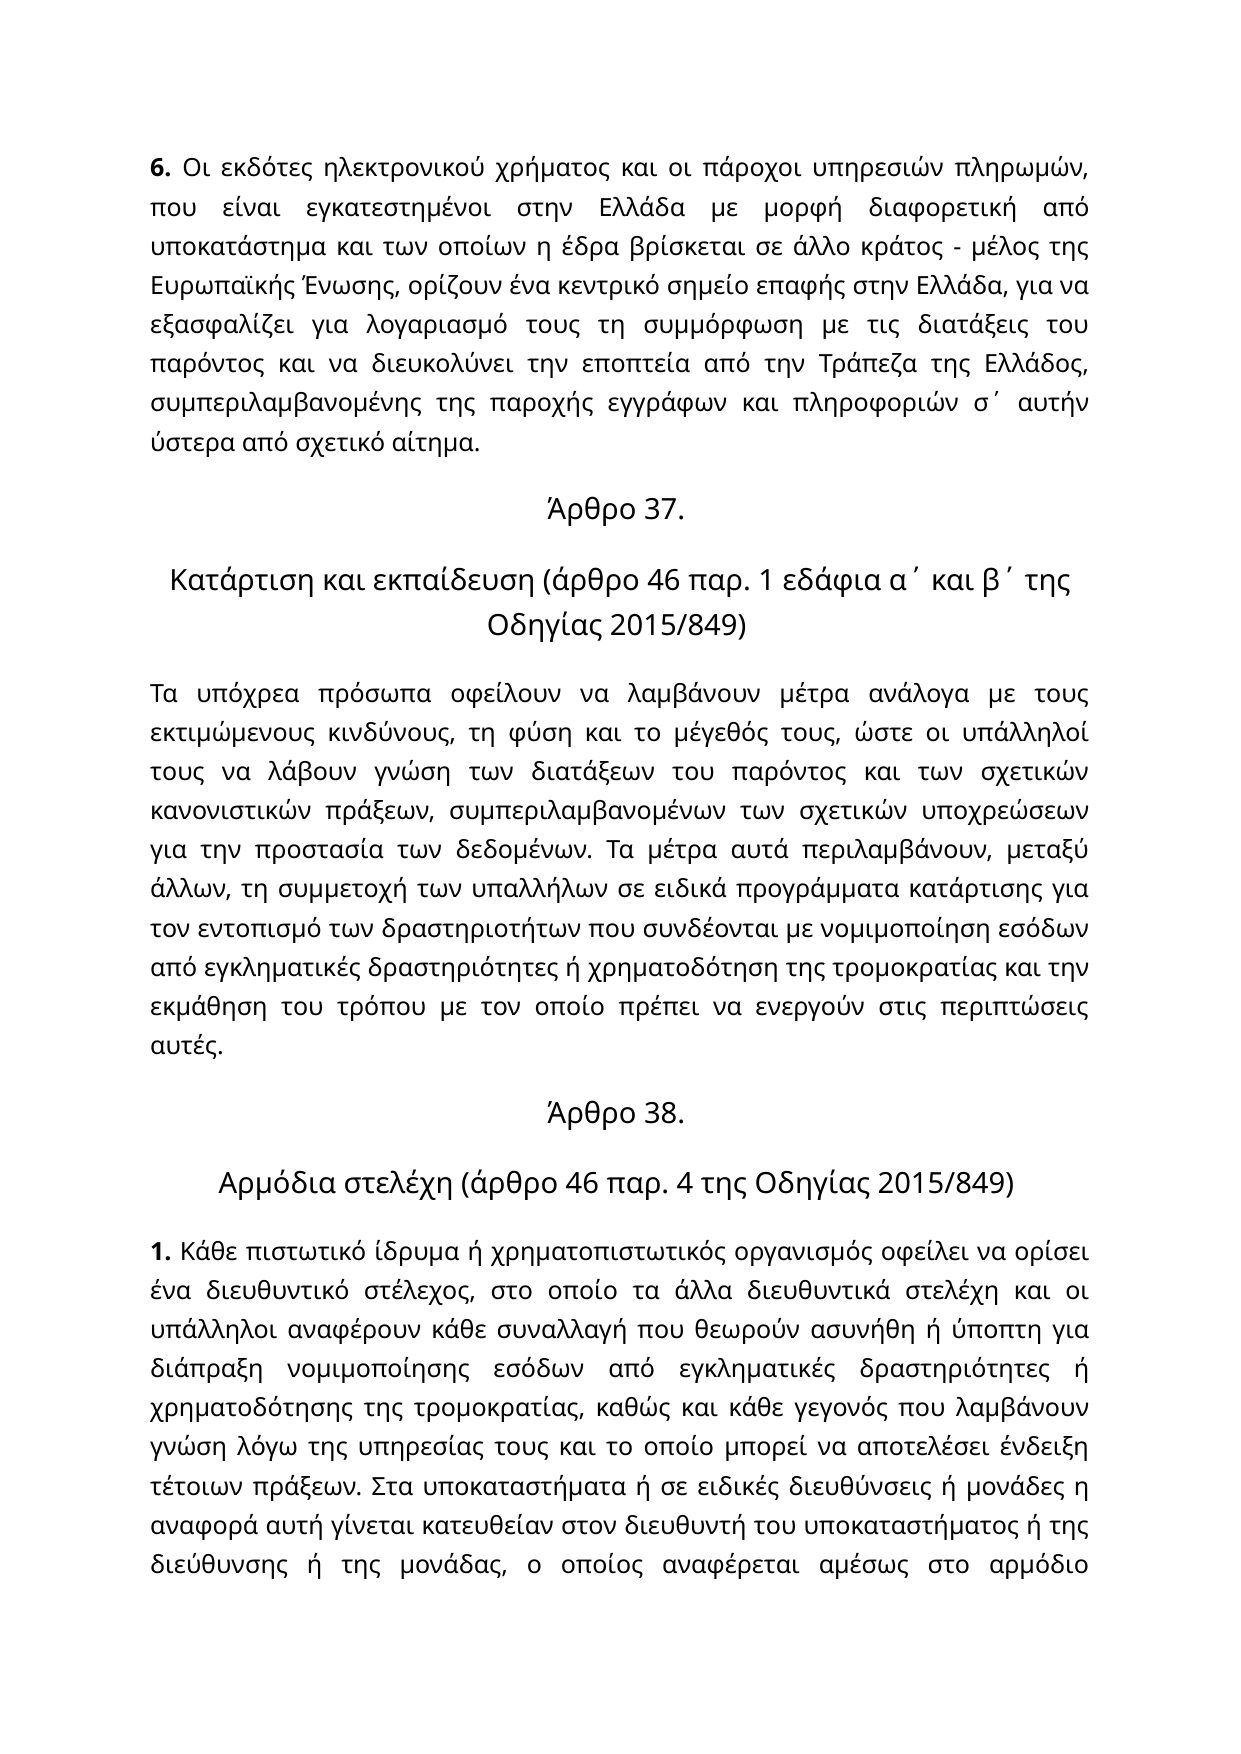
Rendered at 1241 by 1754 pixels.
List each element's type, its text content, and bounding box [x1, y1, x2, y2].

subtitle Άρθρο 37. [150, 488, 1090, 528]
subtitle Αρμόδια στελέχη (άρθρο 46 παρ. 4 της Οδηγίας 2015/849) [150, 1162, 1090, 1202]
subtitle Κατάρτιση και εκπαίδευση (άρθρο 46 παρ. 1 εδάφια α΄ και β΄ της Οδηγίας 2015/849) [150, 559, 1090, 644]
text 6. Οι εκδότες ηλεκτρονικού χρήματος και οι πάροχοι υπηρεσιών πληρωμών, που είναι εγκατεστημένοι στην Ελλάδα με μορφή διαφορετική από υποκατάστημα και των οποίων η έδρα βρίσκεται σε άλλο κράτος - μέλος της Ευρωπαϊκής Ένωσης, ορίζουν ένα κεντρικό σημείο επαφής στην Ελλάδα, για να εξασφαλίζει για λογαριασμό τους τη συμμόρφωση με τις διατάξεις του παρόντος και να διευκολύνει την εποπτεία από την Τράπεζα της Ελλάδος, συμπεριλαμβανομένης της παροχής εγγράφων και πληροφοριών σ΄ αυτήν ύστερα από σχετικό αίτημα. [150, 150, 1090, 458]
text Τα υπόχρεα πρόσωπα οφείλουν να λαμβάνουν μέτρα ανάλογα με τους εκτιμώμενους κινδύνους, τη φύση και το μέγεθός τους, ώστε οι υπάλληλοί τους να λάβουν γνώση των διατάξεων του παρόντος και των σχετικών κανονιστικών πράξεων, συμπεριλαμβανομένων των σχετικών υποχρεώσεων για την προστασία των δεδομένων. Τα μέτρα αυτά περιλαμβάνουν, μεταξύ άλλων, τη συμμετοχή των υπαλλήλων σε ειδικά προγράμματα κατάρτισης για τον εντοπισμό των δραστηριοτήτων που συνδέονται με νομιμοποίηση εσόδων από εγκληματικές δραστηριότητες ή χρηματοδότηση της τρομοκρατίας και την εκμάθηση του τρόπου με τον οποίο πρέπει να ενεργούν στις περιπτώσεις αυτές. [150, 675, 1090, 1062]
text 1. Κάθε πιστωτικό ίδρυμα ή χρηματοπιστωτικός οργανισμός οφείλει να ορίσει ένα διευθυντικό στέλεχος, στο οποίο τα άλλα διευθυντικά στελέχη και οι υπάλληλοι αναφέρουν κάθε συναλλαγή που θεωρούν ασυνήθη ή ύποπτη για διάπραξη νομιμοποίησης εσόδων από εγκληματικές δραστηριότητες ή χρηματοδότησης της τρομοκρατίας, καθώς και κάθε γεγονός που λαμβάνουν γνώση λόγω της υπηρεσίας τους και το οποίο μπορεί να αποτελέσει ένδειξη τέτοιων πράξεων. Στα υποκαταστήματα ή σε ειδικές διευθύνσεις ή μονάδες η αναφορά αυτή γίνεται κατευθείαν στον διευθυντή του υποκαταστήματος ή της διεύθυνσης ή της μονάδας, ο οποίος αναφέρεται αμέσως στο αρμόδιο [150, 1233, 1090, 1581]
subtitle Άρθρο 38. [150, 1092, 1090, 1132]
